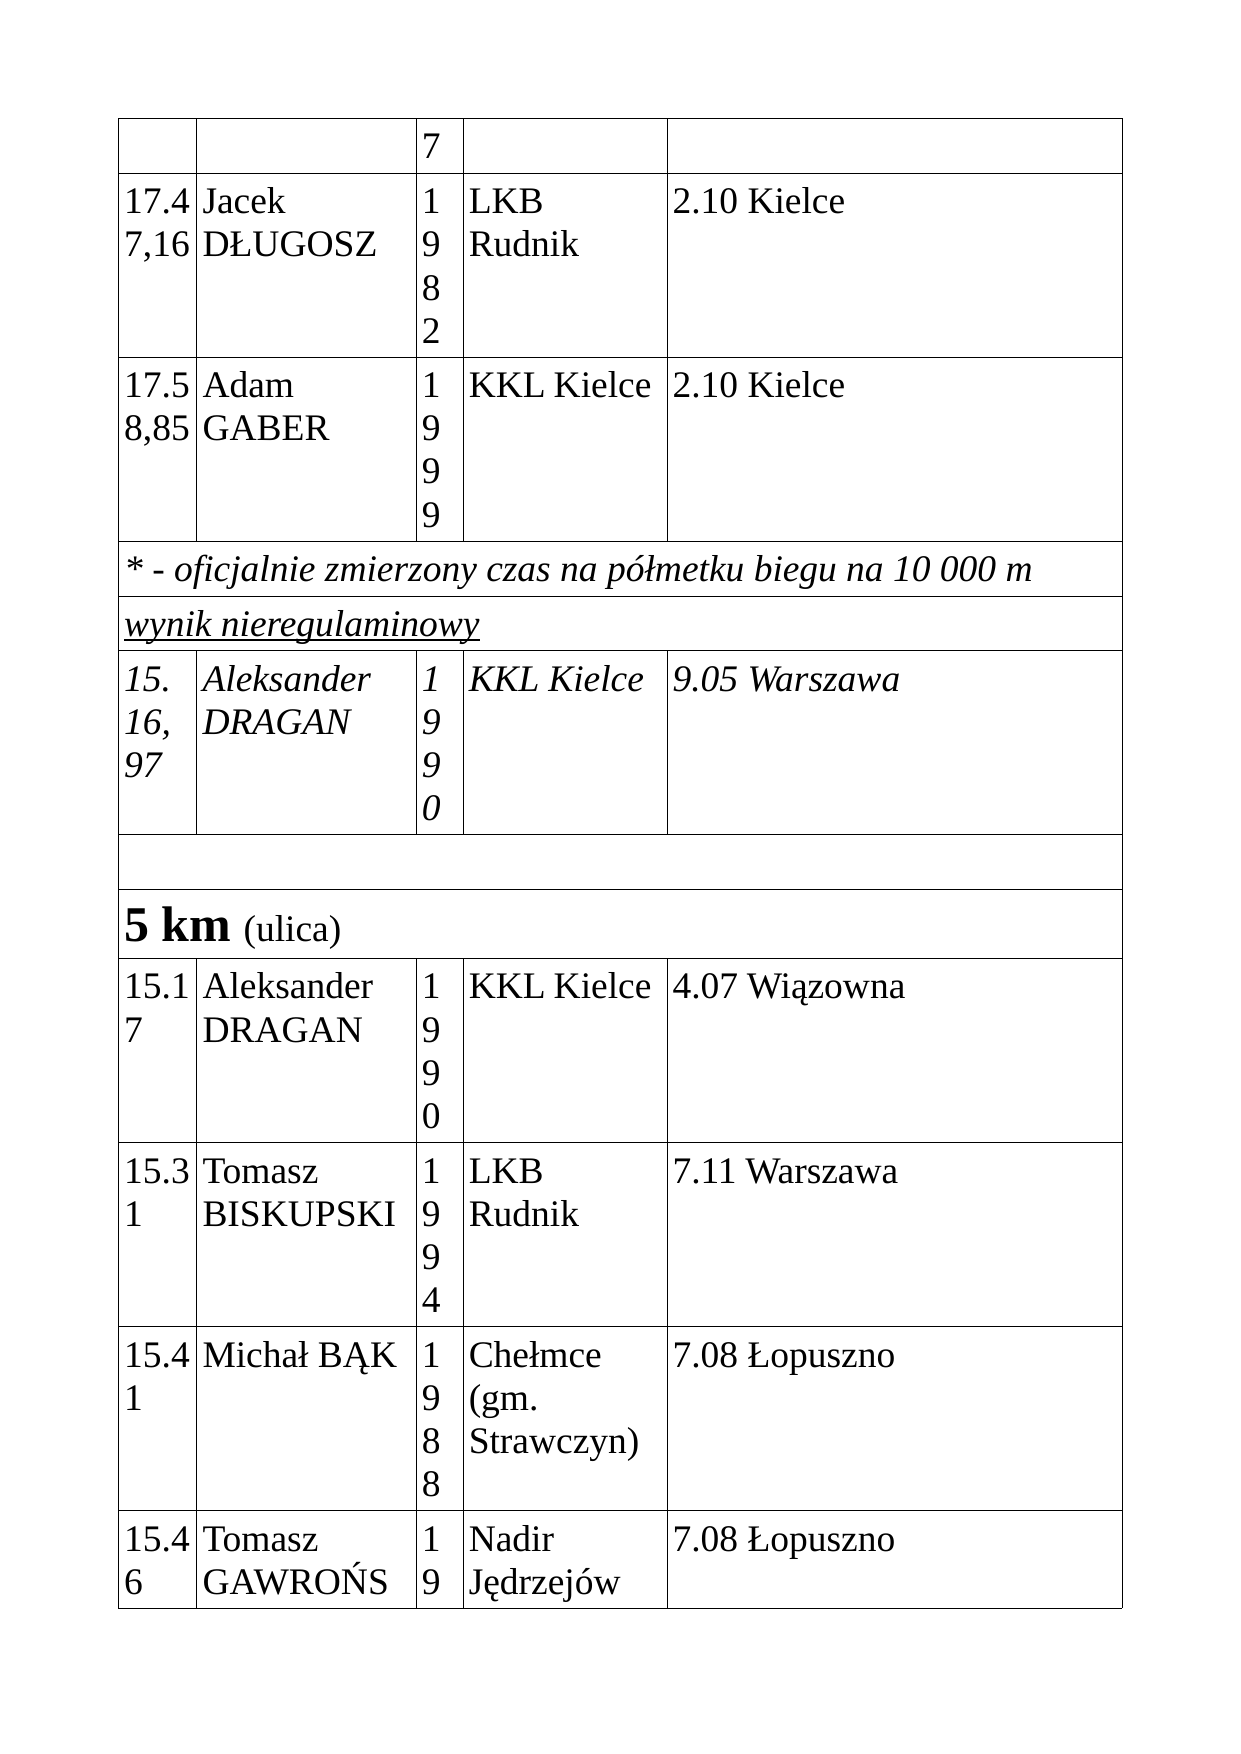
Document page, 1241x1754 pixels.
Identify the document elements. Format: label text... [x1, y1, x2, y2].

table_cell LKB Rudnik [464, 174, 667, 357]
table_cell 1999 [417, 358, 463, 541]
table_cell 15.16,97 [119, 651, 196, 834]
table_cell Aleksander DRAGAN [197, 651, 416, 834]
table_cell [197, 119, 416, 173]
table_cell Michał BĄK [197, 1327, 416, 1510]
table_cell Chełmce (gm. Strawczyn) [464, 1327, 667, 1510]
table_cell 15.17 [119, 959, 196, 1142]
table_cell LKB Rudnik [464, 1143, 667, 1326]
table_cell [668, 119, 1122, 173]
table_cell 17.47,16 [119, 174, 196, 357]
table_cell 1994 [417, 1143, 463, 1326]
table_cell 7.11 Warszawa [668, 1143, 1122, 1326]
table_cell 2.10 Kielce [668, 174, 1122, 357]
table_cell 7.08 Łopuszno [668, 1511, 1122, 1608]
table_cell 4.07 Wiązowna [668, 959, 1122, 1142]
table_cell * - oficjalnie zmierzony czas na półmetku biegu na 10 000 m [119, 542, 1122, 596]
table_cell 19 [417, 1511, 463, 1608]
table_cell 17.58,85 [119, 358, 196, 541]
table_cell 1990 [417, 651, 463, 834]
table_cell 1988 [417, 1327, 463, 1510]
table_cell Nadir Jędrzejów [464, 1511, 667, 1608]
table_cell 9.05 Warszawa [668, 651, 1122, 834]
table_cell 7.08 Łopuszno [668, 1327, 1122, 1510]
table_cell 15.41 [119, 1327, 196, 1510]
table_cell [119, 835, 1122, 889]
table_cell 7 [417, 119, 463, 173]
table_cell 5 km (ulica) [119, 890, 1122, 958]
table_cell 1982 [417, 174, 463, 357]
table_cell 1990 [417, 959, 463, 1142]
table_cell Adam GABER [197, 358, 416, 541]
table_cell 15.31 [119, 1143, 196, 1326]
table_cell Tomasz BISKUPSKI [197, 1143, 416, 1326]
table_cell 15.46 [119, 1511, 196, 1608]
table_cell Tomasz GAWROŃS [197, 1511, 416, 1608]
table_cell Aleksander DRAGAN [197, 959, 416, 1142]
table_cell [119, 119, 196, 173]
table_cell KKL Kielce [464, 959, 667, 1142]
table_cell wynik nieregulaminowy [119, 597, 1122, 650]
table_cell Jacek DŁUGOSZ [197, 174, 416, 357]
table_cell KKL Kielce [464, 358, 667, 541]
table_cell 2.10 Kielce [668, 358, 1122, 541]
table_cell [464, 119, 667, 173]
table_cell KKL Kielce [464, 651, 667, 834]
